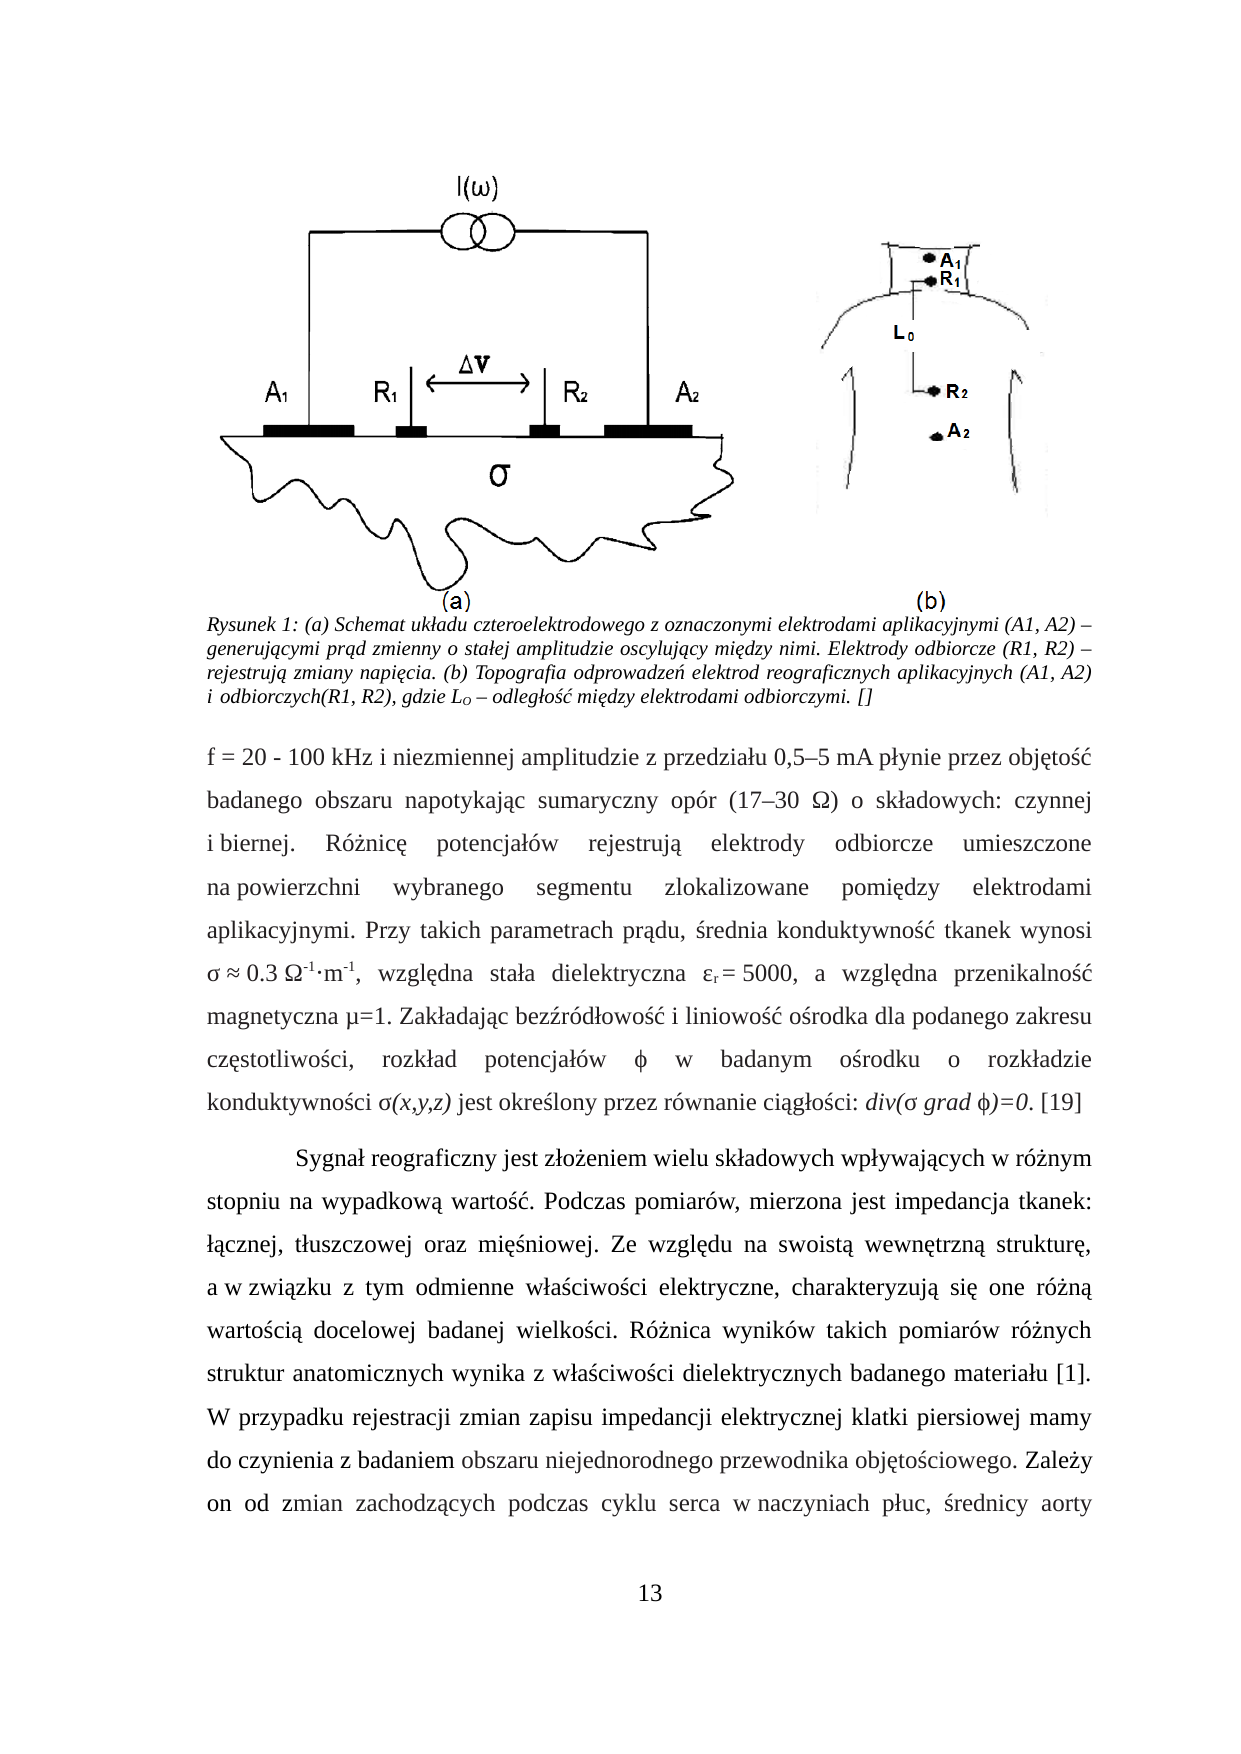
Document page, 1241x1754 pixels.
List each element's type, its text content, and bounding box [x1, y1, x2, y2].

text Sygnał reograficzny jest złożeniem wielu składowych wpływających w różnym stopniu na wypadkową wartość. Podczas pomiarów, mierzona jest impedancja tkanek: łącznej, tłuszczowej oraz mięśniowej. Ze względu na swoistą wewnętrzną strukturę, a w związku z tym odmienne właściwości elektryczne, charakteryzują się one różną wartością docelowej badanej wielkości. Różnica wyników takich pomiarów różnych struktur anatomicznych wynika z właściwości dielektrycznych badanego materiału [1]. W przypadku rejestracji zmian zapisu impedancji elektrycznej klatki piersiowej mamy do czynienia z badaniem obszaru niejednorodnego przewodnika objętościowego. Zależy on od zmian zachodzących podczas cyklu serca w naczyniach płuc, średnicy aorty [207, 1143, 1093, 1517]
text f = 20 - 100 kHz i niezmiennej amplitudzie z przedziału 0,5–5 mA płynie przez objętość badanego obszaru napotykając sumaryczny opór (17–30 Ω) o składowych: czynnej i biernej. Różnicę potencjałów rejestrują elektrody odbiorcze umieszczone na powierzchni wybranego segmentu zlokalizowane pomiędzy elektrodami aplikacyjnymi. Przy takich parametrach prądu, średnia konduktywność tkanek wynosi σ ≈ 0.3 Ω-1⋅m-1, względna stała dielektryczna εr = 5000, a względna przenikalność magnetyczna µ=1. Zakładając bezźródłowość i liniowość ośrodka dla podanego zakresu częstotliwości, rozkład potencjałów ϕ w badanym ośrodku o rozkładzie konduktywności σ(x,y,z) jest określony przez równanie ciągłości: div(σ grad ϕ)=0. [19] [207, 728, 1093, 1116]
text Rysunek 1: (a) Schemat układu czteroelektrodowego z oznaczonymi elektrodami aplikacyjnymi (A1, A2) – generującymi prąd zmienny o stałej amplitudzie oscylujący między nimi. Elektrody odbiorcze (R1, R2) – rejestrują zmiany napięcia. (b) Topografia odprowadzeń elektrod reograficznych aplikacyjnych (A1, A2) i odbiorczych(R1, R2), gdzie LO – odległość między elektrodami odbiorczymi. [] [207, 612, 1095, 708]
